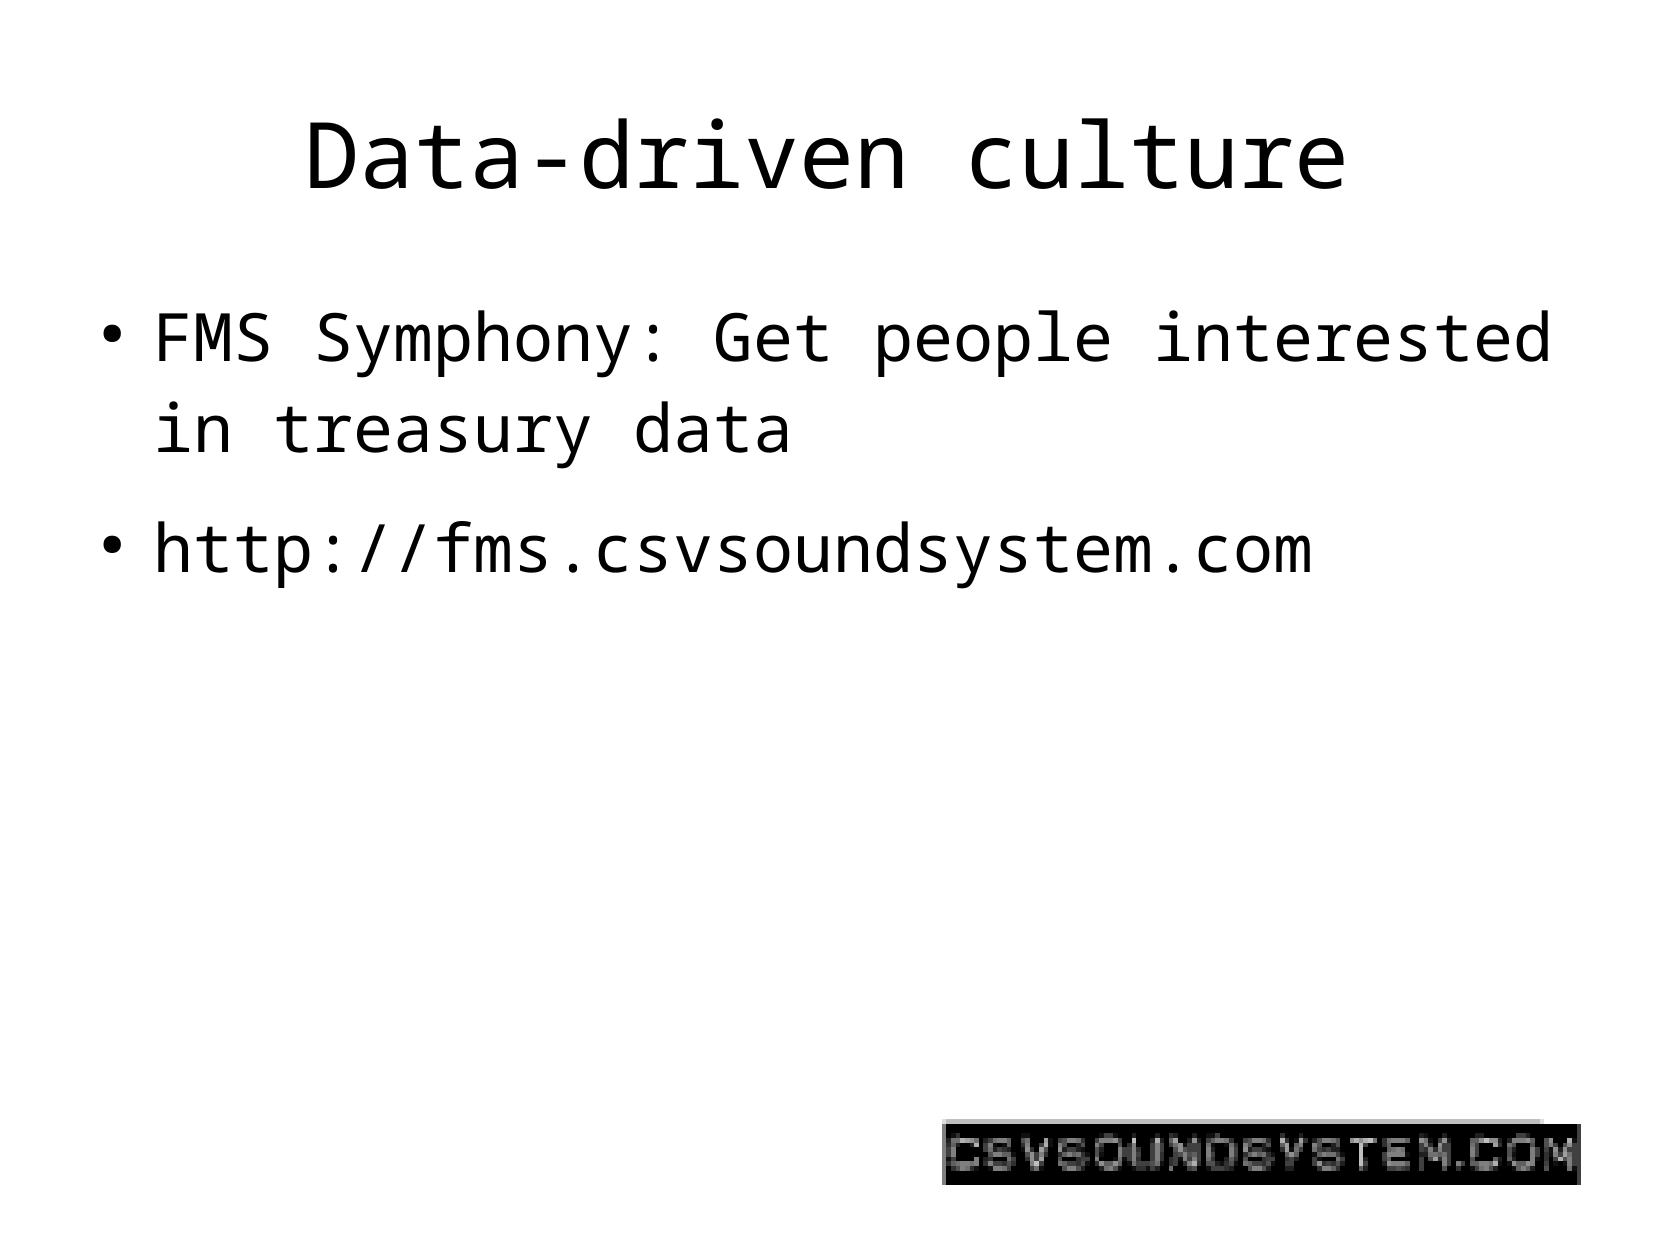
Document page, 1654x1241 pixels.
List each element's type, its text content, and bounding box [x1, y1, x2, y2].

title Data-driven culture [82, 49, 1571, 257]
list FMS Symphony: Get people interested in treasury data http://fms.csvsoundsystem.com [82, 290, 1571, 1010]
picture [933, 1064, 1591, 1185]
